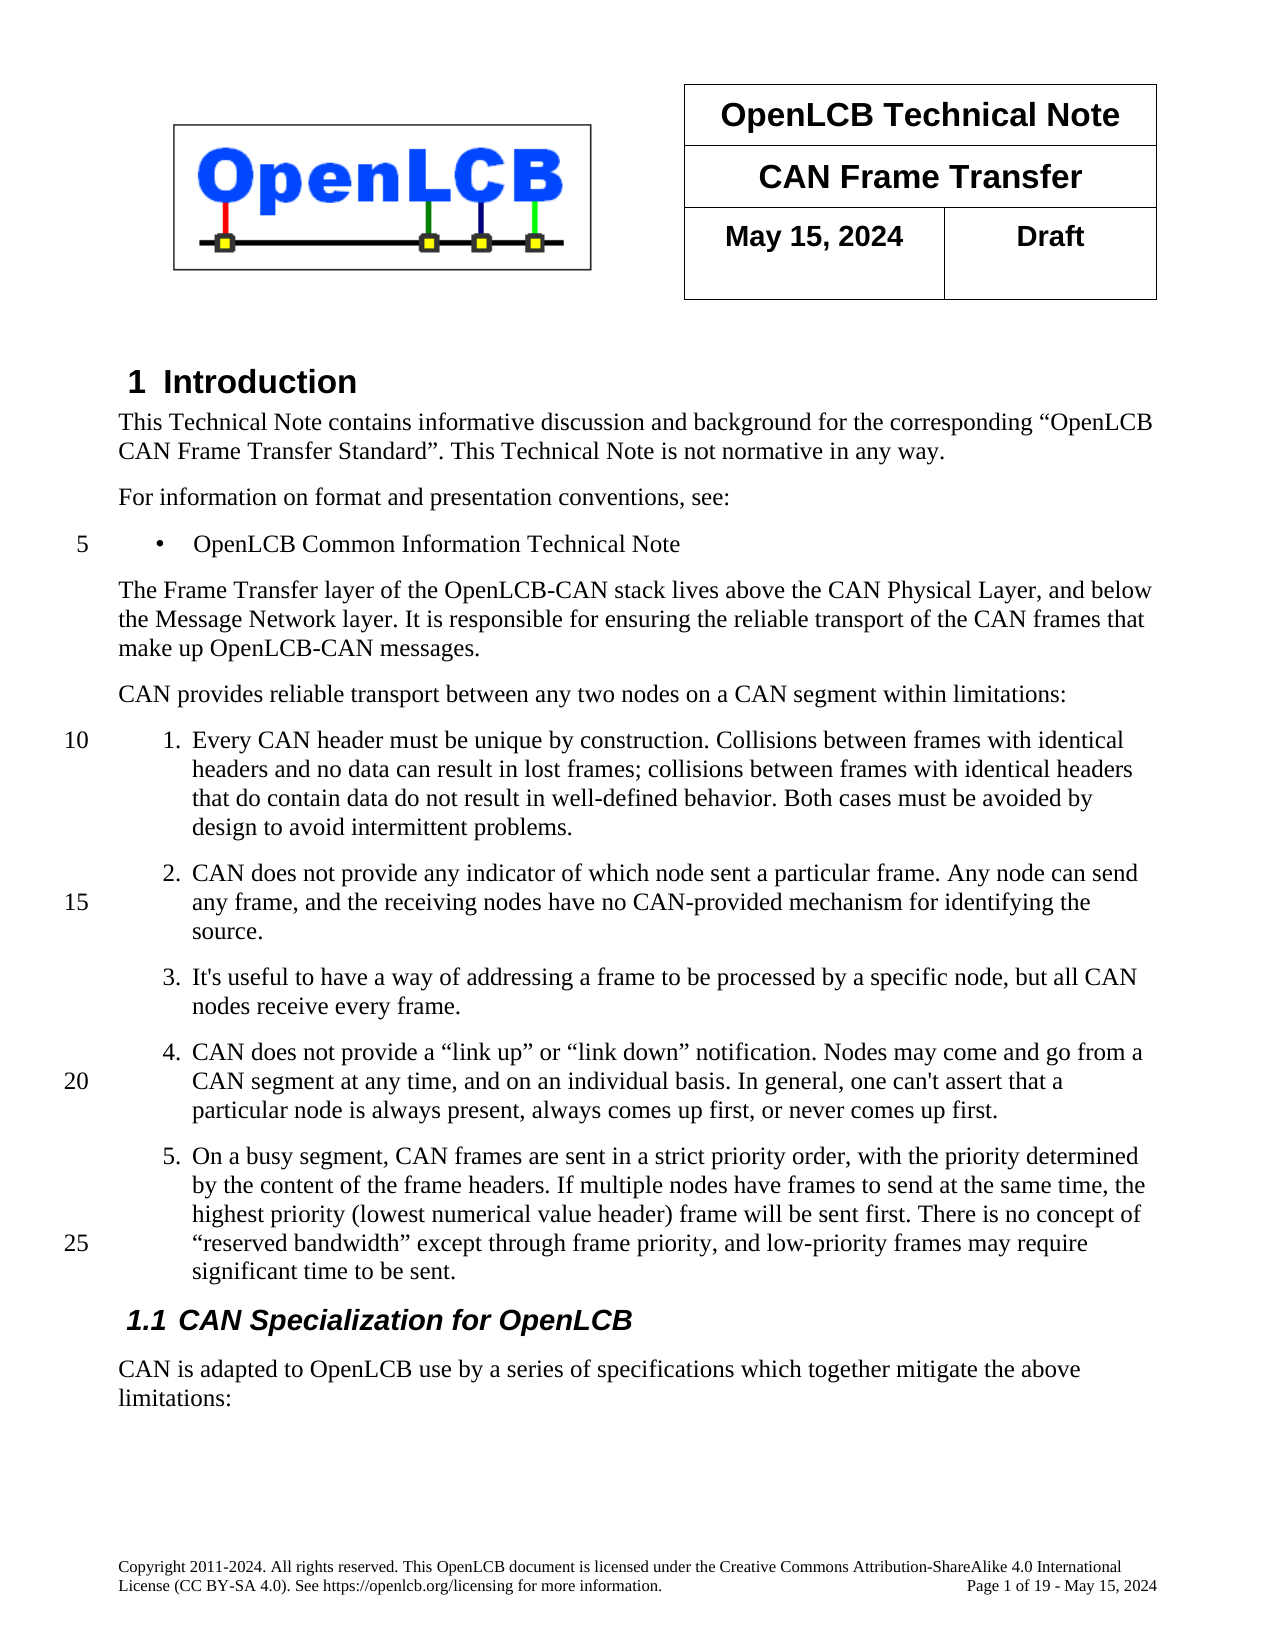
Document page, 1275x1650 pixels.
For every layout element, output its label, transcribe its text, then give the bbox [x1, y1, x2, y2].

text CAN is adapted to OpenLCB use by a series of specifications which together mitigate the above limitations: [118, 1354, 1157, 1412]
text This Technical Note contains informative discussion and background for the corresponding “OpenLCB CAN Frame Transfer Standard”. This Technical Note is not normative in any way. [118, 407, 1157, 464]
subtitle Introduction [118, 362, 1157, 401]
list CAN does not provide any indicator of which node sent a particular frame. Any node can send any frame, and the receiving nodes have no CAN-provided mechanism for identifying the source. [162, 858, 1157, 944]
list On a busy segment, CAN frames are sent in a strict priority order, with the priority determined by the content of the frame headers. If multiple nodes have frames to send at the same time, the highest priority (lowest numerical value header) frame will be sent first. There is no concept of “reserved bandwidth” except through frame priority, and low-priority frames may require significant time to be sent. [162, 1141, 1157, 1285]
text For information on format and presentation conventions, see: [118, 482, 1157, 511]
text The Frame Transfer layer of the OpenLCB-CAN stack lives above the CAN Physical Layer, and below the Message Network layer. It is responsible for ensuring the reliable transport of the CAN frames that make up OpenLCB-CAN messages. [118, 575, 1157, 661]
list Every CAN header must be unique by construction. Collisions between frames with identical headers and no data can result in lost frames; collisions between frames with identical headers that do contain data do not result in well-defined behavior. Both cases must be avoided by design to avoid intermittent problems. [162, 726, 1157, 841]
text CAN provides reliable transport between any two nodes on a CAN segment within limitations: [118, 679, 1157, 708]
subtitle CAN Specialization for OpenLCB [118, 1303, 1157, 1336]
picture [172, 123, 593, 272]
list It's useful to have a way of addressing a frame to be processed by a specific node, but all CAN nodes receive every frame. [162, 962, 1157, 1020]
list CAN does not provide a “link up” or “link down” notification. Nodes may come and go from a CAN segment at any time, and on an individual basis. In general, one can't assert that a particular node is always present, always comes up first, or never comes up first. [162, 1037, 1157, 1124]
list OpenLCB Common Information Technical Note [156, 529, 1157, 557]
